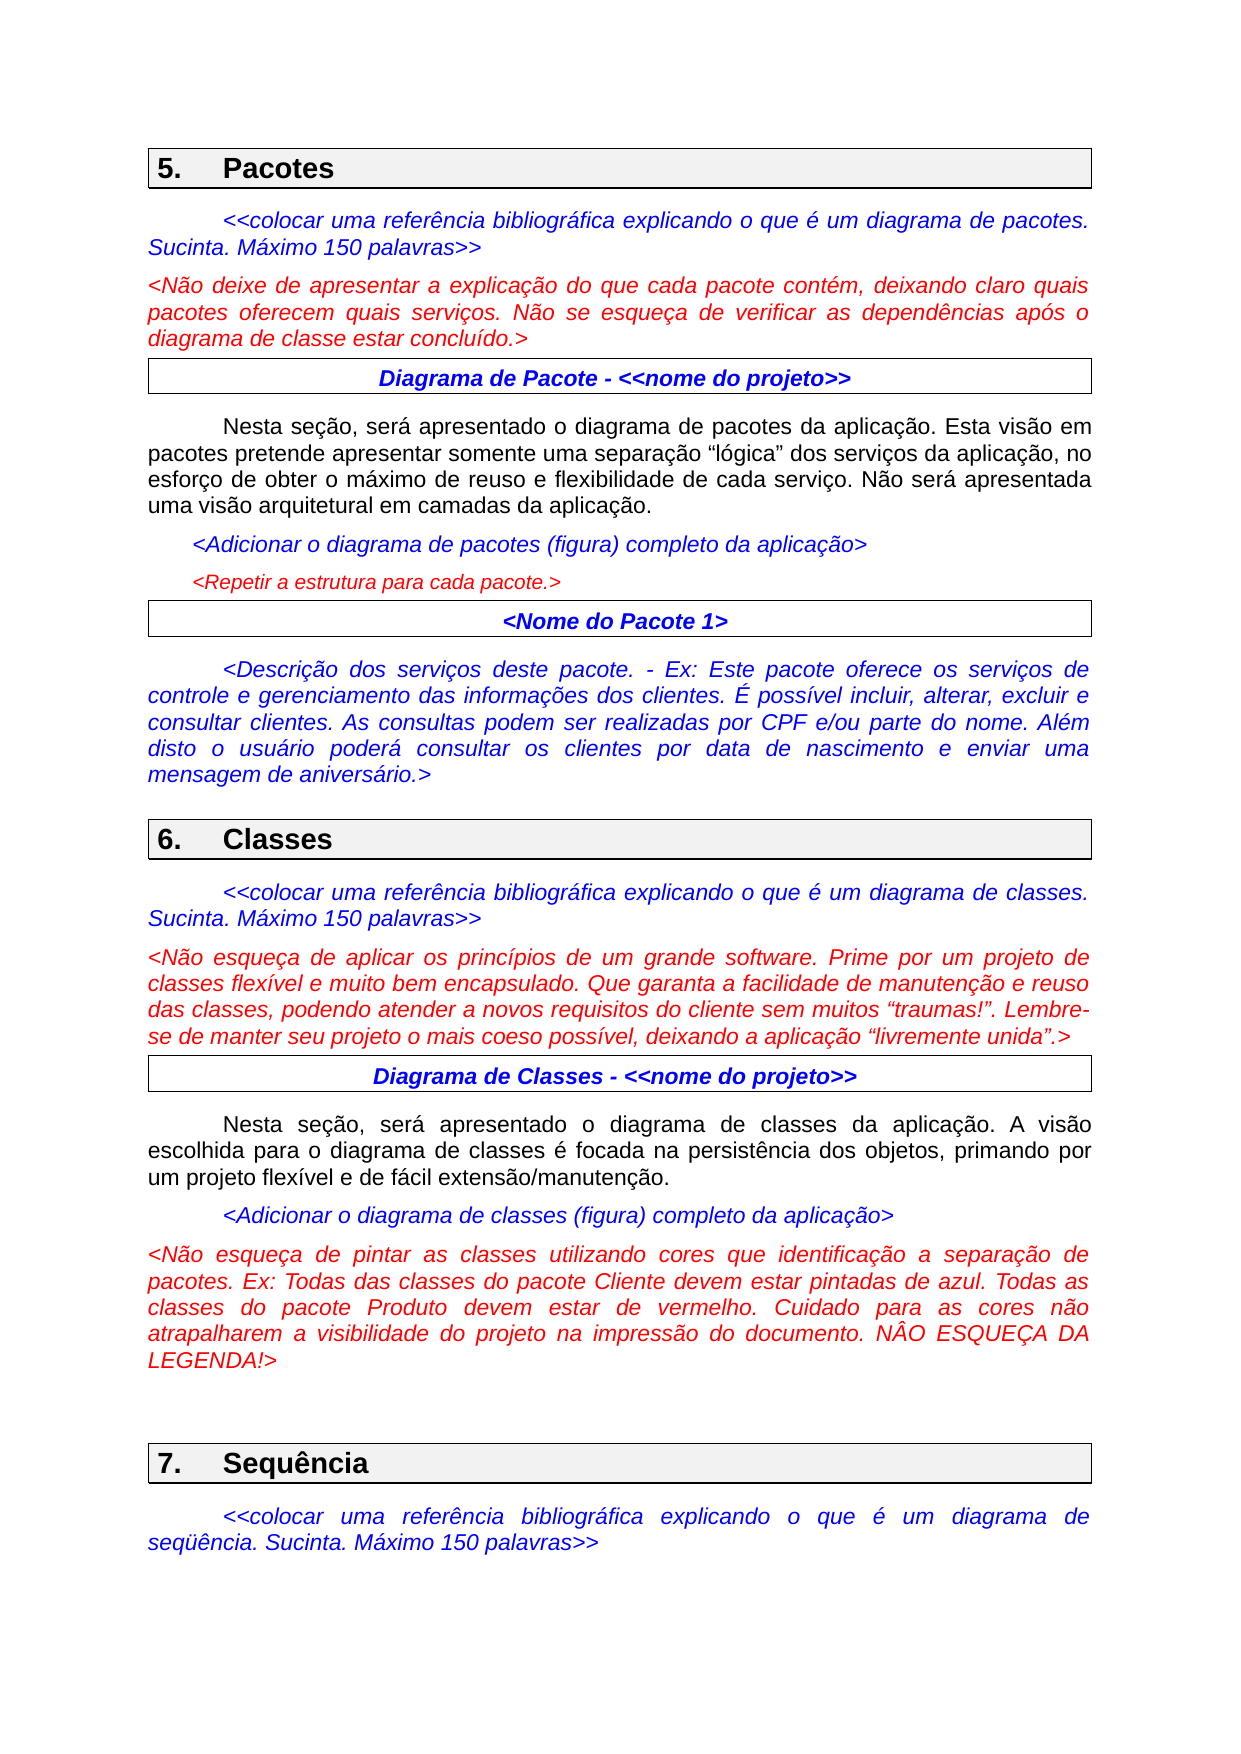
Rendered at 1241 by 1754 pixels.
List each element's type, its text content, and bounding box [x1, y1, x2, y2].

text <Adicionar o diagrama de classes (figura) completo da aplicação> [148, 1202, 1092, 1229]
subtitle Sequência [149, 1444, 1091, 1482]
text <<colocar uma referência bibliográfica explicando o que é um diagrama de classes. Sucinta. Máximo 150 palavras>> [148, 878, 1092, 931]
text <<colocar uma referência bibliográfica explicando o que é um diagrama de pacotes. Sucinta. Máximo 150 palavras>> [148, 207, 1092, 260]
text <Nome do Pacote 1> [149, 601, 1091, 636]
text <Não esqueça de pintar as classes utilizando cores que identificação a separação de pacotes. Ex: Todas das classes do pacote Cliente devem estar pintadas de azul. Todas as classes do pacote Produto devem estar de vermelho. Cuidado para as cores não atrapalharem a visibilidade do projeto na impressão do documento. NÂO ESQUEÇA DA LEGENDA!> [148, 1241, 1092, 1373]
text Nesta seção, será apresentado o diagrama de pacotes da aplicação. Esta visão em pacotes pretende apresentar somente uma separação “lógica” dos serviços da aplicação, no esforço de obter o máximo de reuso e flexibilidade de cada serviço. Não será apresentada uma visão arquitetural em camadas da aplicação. [148, 413, 1092, 519]
text <Adicionar o diagrama de pacotes (figura) completo da aplicação> [148, 531, 1092, 558]
text <Não deixe de apresentar a explicação do que cada pacote contém, deixando claro quais pacotes oferecem quais serviços. Não se esqueça de verificar as dependências após o diagrama de classe estar concluído.> [148, 272, 1092, 352]
text <Não esqueça de aplicar os princípios de um grande software. Prime por um projeto de classes flexível e muito bem encapsulado. Que garanta a facilidade de manutenção e reuso das classes, podendo atender a novos requisitos do cliente sem muitos “traumas!”. Lembre-se de manter seu projeto o mais coeso possível, deixando a aplicação “livremente unida”.> [148, 944, 1092, 1049]
text Diagrama de Pacote - <<nome do projeto>> [149, 359, 1091, 393]
text Nesta seção, será apresentado o diagrama de classes da aplicação. A visão escolhida para o diagrama de classes é focada na persistência dos objetos, primando por um projeto flexível e de fácil extensão/manutenção. [148, 1111, 1092, 1190]
text Diagrama de Classes - <<nome do projeto>> [149, 1056, 1091, 1091]
text <Descrição dos serviços deste pacote. - Ex: Este pacote oferece os serviços de controle e gerenciamento das informações dos clientes. É possível incluir, alterar, excluir e consultar clientes. As consultas podem ser realizadas por CPF e/ou parte do nome. Além disto o usuário poderá consultar os clientes por data de nascimento e enviar uma mensagem de aniversário.> [148, 656, 1092, 788]
subtitle Classes [149, 820, 1091, 858]
text <<colocar uma referência bibliográfica explicando o que é um diagrama de seqüência. Sucinta. Máximo 150 palavras>> [148, 1503, 1092, 1555]
subtitle Pacotes [149, 149, 1091, 187]
text <Repetir a estrutura para cada pacote.> [192, 570, 1092, 594]
